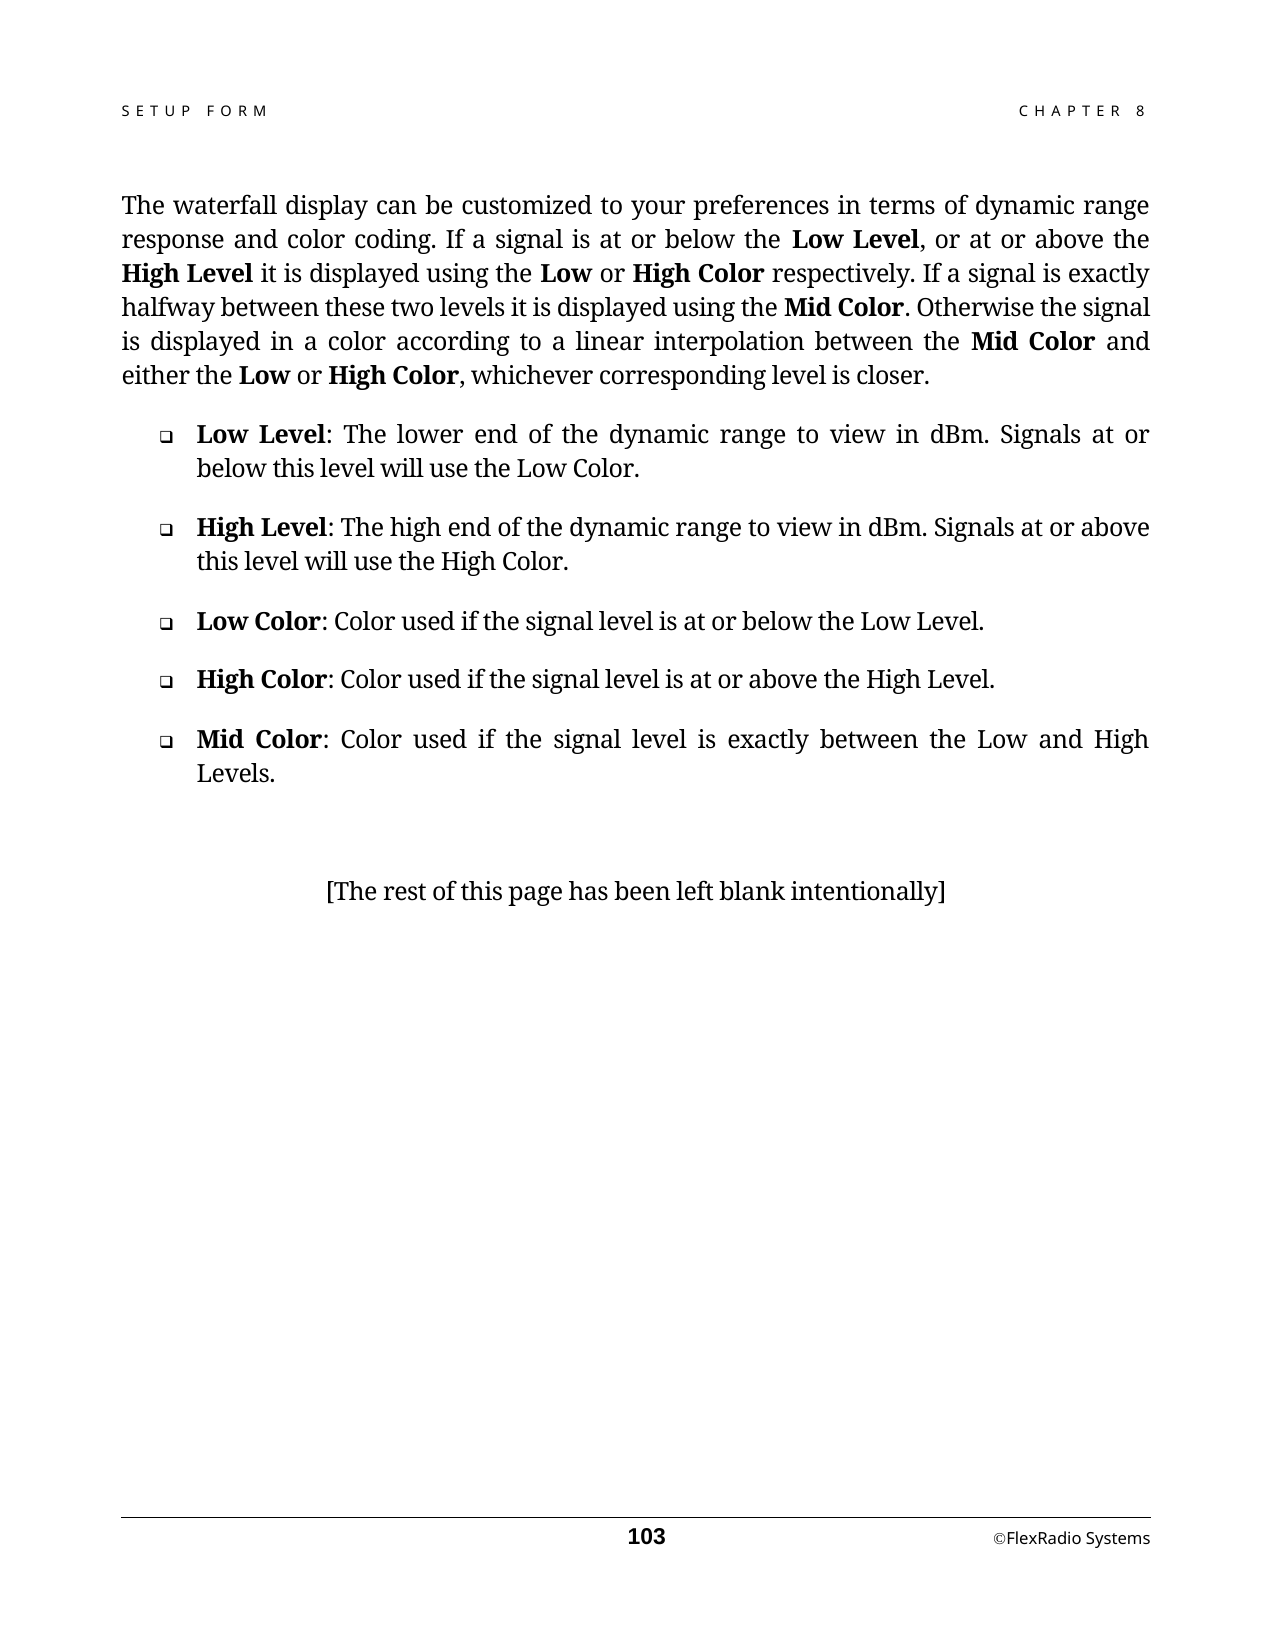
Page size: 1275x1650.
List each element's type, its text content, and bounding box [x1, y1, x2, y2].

list Low Level: The lower end of the dynamic range to view in dBm. Signals at or below this level will use the Low Color. [159, 417, 1151, 485]
list High Color: Color used if the signal level is at or above the High Level. [159, 662, 1151, 696]
list Mid Color: Color used if the signal level is exactly between the Low and High Levels. [159, 721, 1151, 789]
text [The rest of this page has been left blank intentionally] [121, 873, 1151, 907]
text The waterfall display can be customized to your preferences in terms of dynamic range response and color coding. If a signal is at or below the Low Level, or at or above the High Level it is displayed using the Low or High Color respectively. If a signal is exactly halfway between these two levels it is displayed using the Mid Color. Otherwise the signal is displayed in a color according to a linear interpolation between the Mid Color and either the Low or High Color, whichever corresponding level is closer. [121, 187, 1151, 392]
list Low Color: Color used if the signal level is at or below the Low Level. [159, 603, 1151, 637]
list High Level: The high end of the dynamic range to view in dBm. Signals at or above this level will use the High Color. [159, 510, 1151, 578]
